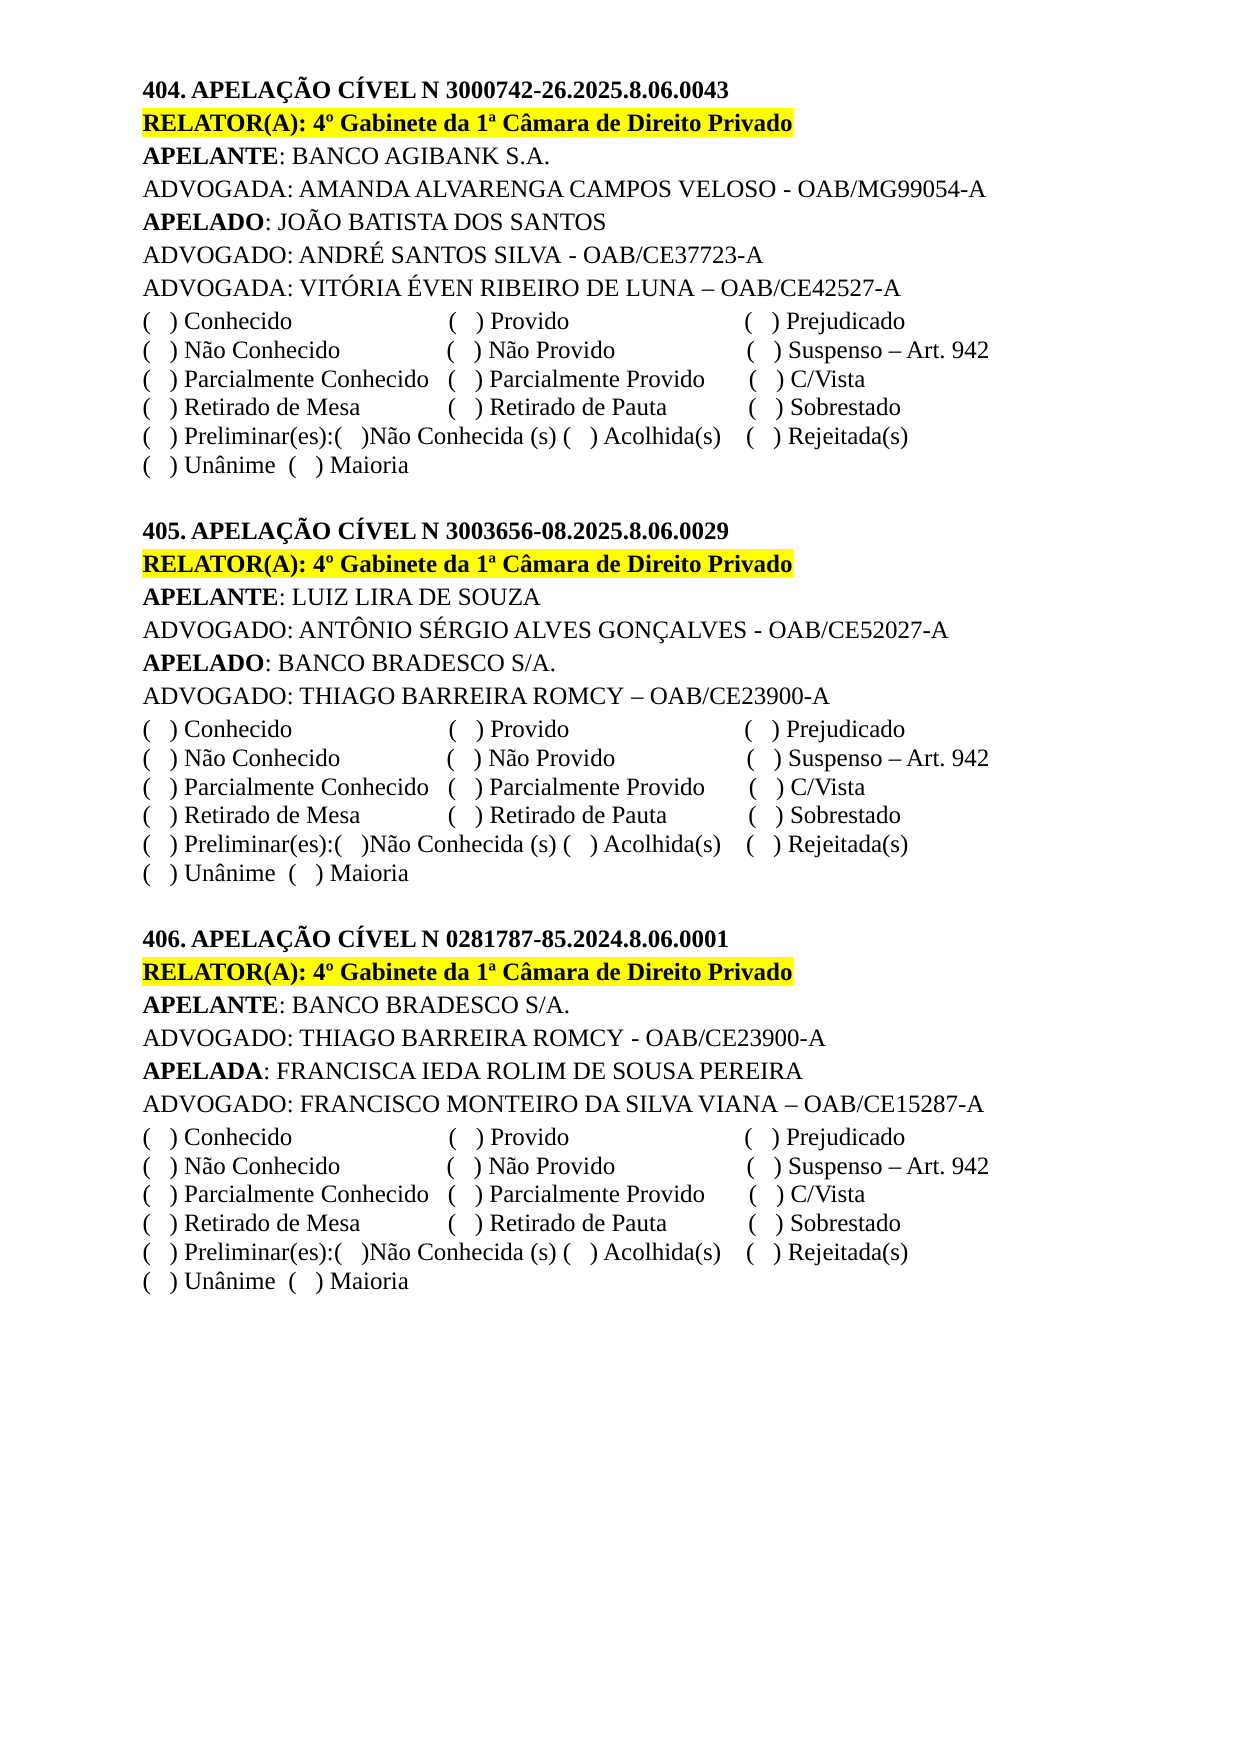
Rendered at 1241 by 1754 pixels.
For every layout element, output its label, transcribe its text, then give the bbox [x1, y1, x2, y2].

text ( ) Preliminar(es):( )Não Conhecida (s) ( ) Acolhida(s) ( ) Rejeitada(s) [142, 1237, 1158, 1266]
text ( ) Unânime ( ) Maioria [142, 1266, 1141, 1361]
text ( ) Preliminar(es):( )Não Conhecida (s) ( ) Acolhida(s) ( ) Rejeitada(s) [142, 421, 1158, 450]
text ( ) Retirado de Mesa ( ) Retirado de Pauta ( ) Sobrestado [142, 392, 1158, 421]
text ( ) Parcialmente Conhecido ( ) Parcialmente Provido ( ) C/Vista [142, 364, 1158, 392]
text ( ) Preliminar(es):( )Não Conhecida (s) ( ) Acolhida(s) ( ) Rejeitada(s) [142, 829, 1158, 858]
text ( ) Retirado de Mesa ( ) Retirado de Pauta ( ) Sobrestado [142, 800, 1158, 829]
text ( ) Não Conhecido ( ) Não Provido ( ) Suspenso – Art. 942 [142, 335, 1158, 364]
text ( ) Não Conhecido ( ) Não Provido ( ) Suspenso – Art. 942 [142, 743, 1158, 772]
text ( ) Retirado de Mesa ( ) Retirado de Pauta ( ) Sobrestado [142, 1208, 1158, 1237]
text ( ) Conhecido ( ) Provido ( ) Prejudicado [142, 1122, 1141, 1151]
text ( ) Parcialmente Conhecido ( ) Parcialmente Provido ( ) C/Vista [142, 772, 1158, 800]
text 404. APELAÇÃO CÍVEL N 3000742-26.2025.8.06.0043 RELATOR(A): 4º Gabinete da 1ª Câmara de Direito Privado APELANTE: BANCO AGIBANK S.A. ADVOGADA: AMANDA ALVARENGA CAMPOS VELOSO - OAB/MG99054-A APELADO: JOÃO BATISTA DOS SANTOS ADVOGADO: ANDRÉ SANTOS SILVA - OAB/CE37723-A ADVOGADA: VITÓRIA ÉVEN RIBEIRO DE LUNA – OAB/CE42527-A [142, 75, 1141, 302]
text ( ) Unânime ( ) Maioria 405. APELAÇÃO CÍVEL N 3003656-08.2025.8.06.0029 RELATOR(A): 4º Gabinete da 1ª Câmara de Direito Privado APELANTE: LUIZ LIRA DE SOUZA ADVOGADO: ANTÔNIO SÉRGIO ALVES GONÇALVES - OAB/CE52027-A APELADO: BANCO BRADESCO S/A. ADVOGADO: THIAGO BARREIRA ROMCY – OAB/CE23900-A [142, 450, 1141, 710]
text ( ) Conhecido ( ) Provido ( ) Prejudicado [142, 714, 1141, 743]
text ( ) Não Conhecido ( ) Não Provido ( ) Suspenso – Art. 942 [142, 1151, 1158, 1179]
text ( ) Parcialmente Conhecido ( ) Parcialmente Provido ( ) C/Vista [142, 1179, 1158, 1208]
text ( ) Conhecido ( ) Provido ( ) Prejudicado [142, 306, 1141, 335]
text ( ) Unânime ( ) Maioria 406. APELAÇÃO CÍVEL N 0281787-85.2024.8.06.0001 RELATOR(A): 4º Gabinete da 1ª Câmara de Direito Privado APELANTE: BANCO BRADESCO S/A. ADVOGADO: THIAGO BARREIRA ROMCY - OAB/CE23900-A APELADA: FRANCISCA IEDA ROLIM DE SOUSA PEREIRA ADVOGADO: FRANCISCO MONTEIRO DA SILVA VIANA – OAB/CE15287-A [142, 858, 1141, 1118]
